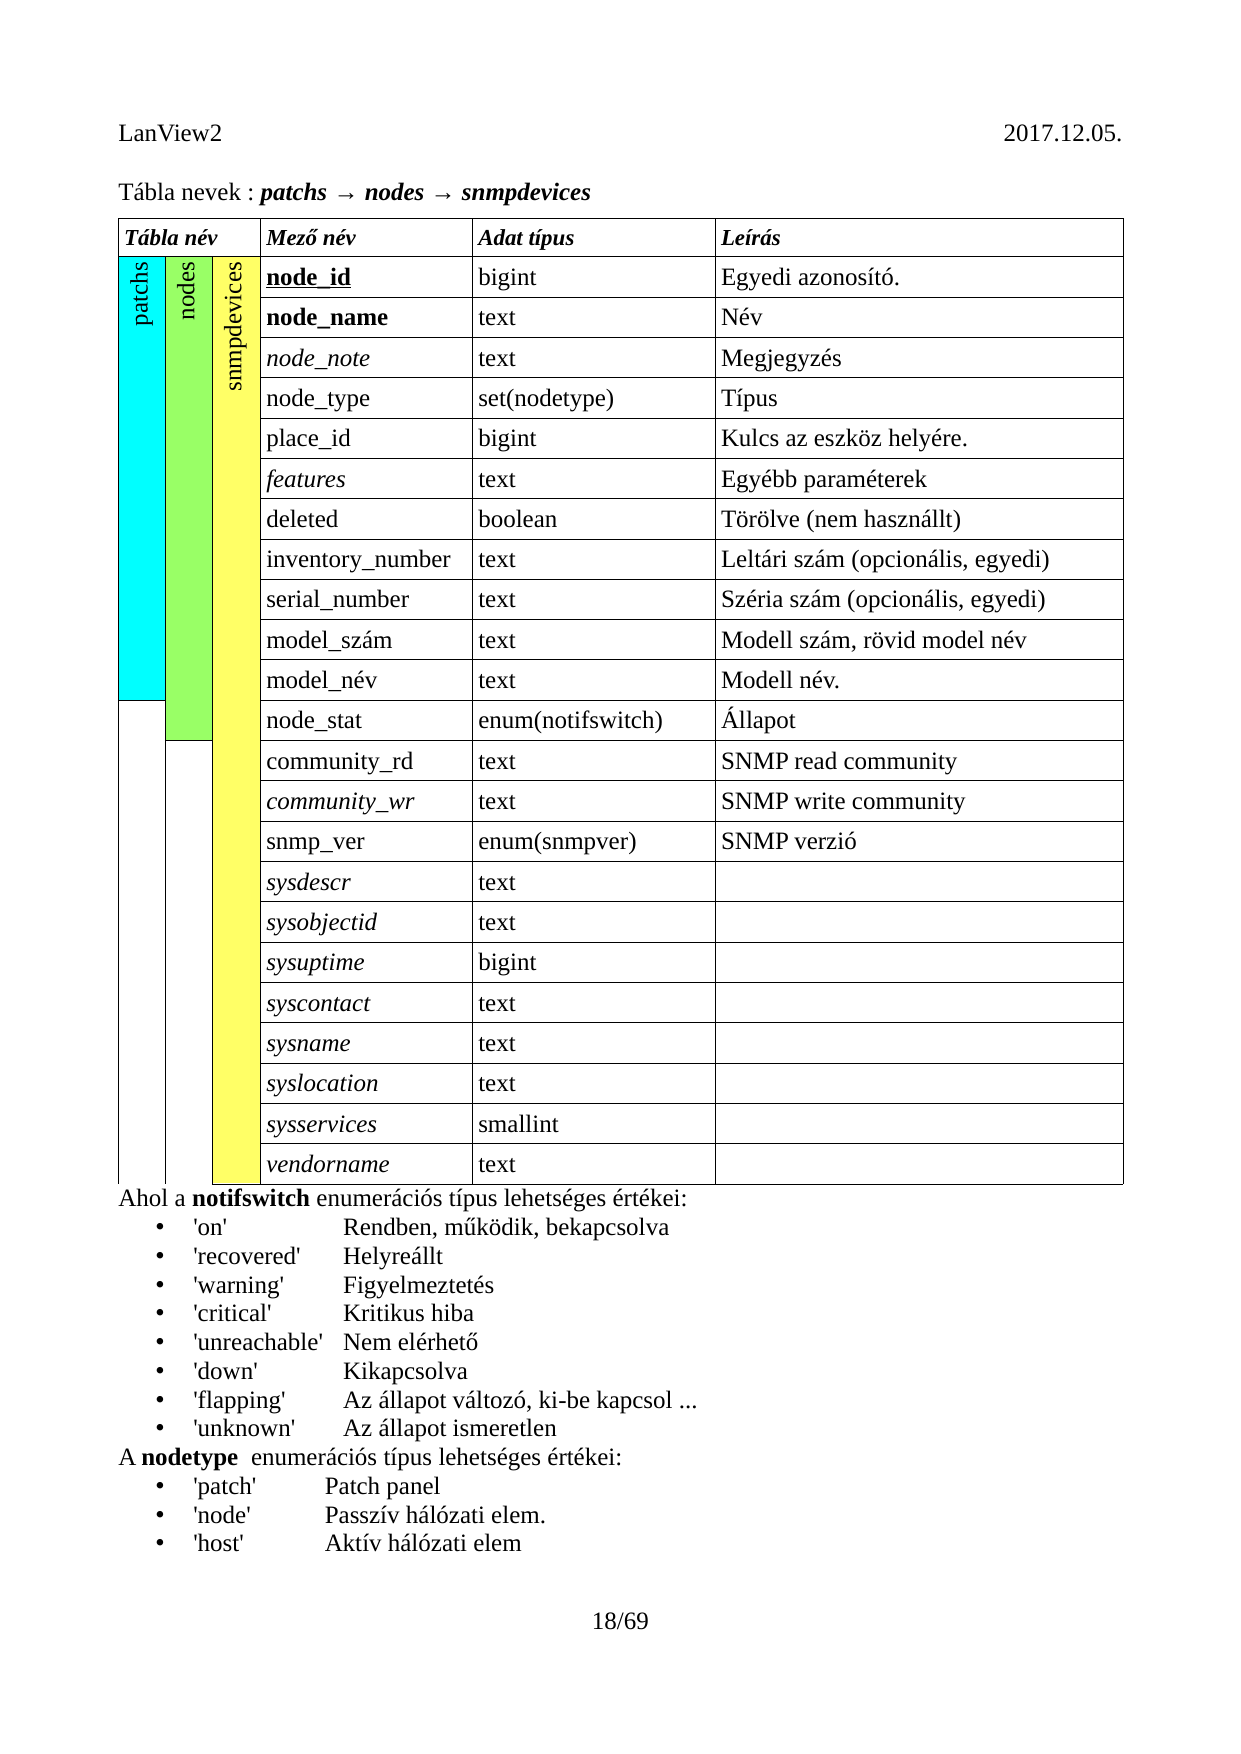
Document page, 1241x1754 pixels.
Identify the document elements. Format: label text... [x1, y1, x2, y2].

table_cell text [473, 862, 715, 901]
text Tábla nevek : patchs → nodes → snmpdevices [118, 177, 1122, 206]
table_cell text [473, 741, 715, 780]
table_header Tábla név [119, 219, 260, 256]
table_cell syslocation [261, 1064, 472, 1103]
table_cell node_type [261, 378, 472, 417]
table_cell Modell név. [716, 660, 1123, 700]
table_cell snmpdevices [213, 257, 260, 1183]
table_cell place_id [261, 419, 472, 458]
table_cell sysname [261, 1023, 472, 1062]
list 'node' Passzív hálózati elem. [156, 1500, 1122, 1528]
table_cell node_name [261, 298, 472, 337]
table_cell text [473, 459, 715, 498]
table_cell text [473, 338, 715, 377]
list 'warning' Figyelmeztetés [156, 1270, 1122, 1298]
table_cell text [473, 540, 715, 579]
list 'unreachable' Nem elérhető [156, 1327, 1122, 1356]
table_cell [716, 1104, 1123, 1143]
table_cell sysuptime [261, 943, 472, 982]
table_cell text [473, 1064, 715, 1103]
table_header Leírás [716, 219, 1123, 256]
table_header Adat típus [473, 219, 715, 256]
list 'recovered' Helyreállt [156, 1241, 1122, 1270]
table_cell text [473, 983, 715, 1022]
table_cell Megjegyzés [716, 338, 1123, 377]
table_cell node_note [261, 338, 472, 377]
table_cell sysobjectid [261, 902, 472, 942]
list 'patch' Patch panel [156, 1471, 1122, 1500]
list 'on' Rendben, működik, bekapcsolva [156, 1212, 1122, 1241]
table_cell Állapot [716, 701, 1123, 740]
table_cell model_név [261, 660, 472, 700]
table_cell text [473, 781, 715, 821]
table_cell SNMP verzió [716, 822, 1123, 861]
table_cell Széria szám (opcionális, egyedi) [716, 580, 1123, 619]
table_cell text [473, 1023, 715, 1062]
table_cell vendorname [261, 1144, 472, 1183]
table_cell syscontact [261, 983, 472, 1022]
table_cell [716, 902, 1123, 942]
table_cell Leltári szám (opcionális, egyedi) [716, 540, 1123, 579]
table_cell [166, 741, 212, 1183]
table_cell text [473, 298, 715, 337]
table_cell node_stat [261, 701, 472, 740]
table_cell nodes [166, 257, 212, 740]
table_cell node_id [261, 257, 472, 297]
list 'down' Kikapcsolva [156, 1356, 1122, 1385]
list 'host' Aktív hálózati elem [156, 1528, 1122, 1557]
table_cell deleted [261, 499, 472, 538]
table_cell set(nodetype) [473, 378, 715, 417]
table_cell serial_number [261, 580, 472, 619]
table_cell Típus [716, 378, 1123, 417]
table_cell Egyébb paraméterek [716, 459, 1123, 498]
table_cell community_wr [261, 781, 472, 821]
table_cell text [473, 660, 715, 700]
table_cell text [473, 1144, 715, 1183]
table_cell [716, 1144, 1123, 1183]
table_cell Kulcs az eszköz helyére. [716, 419, 1123, 458]
table_cell Törölve (nem használlt) [716, 499, 1123, 538]
table_cell bigint [473, 257, 715, 297]
table_cell text [473, 902, 715, 942]
table_cell bigint [473, 943, 715, 982]
table_cell patchs [119, 257, 165, 700]
list 'unknown' Az állapot ismeretlen [156, 1413, 1122, 1442]
table_cell [716, 862, 1123, 901]
text A nodetype enumerációs típus lehetséges értékei: [118, 1442, 1122, 1471]
list 'critical' Kritikus hiba [156, 1298, 1122, 1327]
table_cell Modell szám, rövid model név [716, 620, 1123, 659]
text Ahol a notifswitch enumerációs típus lehetséges értékei: [118, 1183, 1122, 1212]
table_cell smallint [473, 1104, 715, 1143]
table_cell bigint [473, 419, 715, 458]
table_cell [716, 1064, 1123, 1103]
table_cell sysservices [261, 1104, 472, 1143]
table_cell enum(snmpver) [473, 822, 715, 861]
table_header Mező név [261, 219, 472, 256]
table_cell enum(notifswitch) [473, 701, 715, 740]
list 'flapping' Az állapot változó, ki-be kapcsol ... [156, 1385, 1122, 1413]
table_cell [716, 1023, 1123, 1062]
table_cell Egyedi azonosító. [716, 257, 1123, 297]
table_cell Név [716, 298, 1123, 337]
table_cell model_szám [261, 620, 472, 659]
table_cell SNMP write community [716, 781, 1123, 821]
table_cell SNMP read community [716, 741, 1123, 780]
table_cell features [261, 459, 472, 498]
table_cell [716, 943, 1123, 982]
table_cell [716, 983, 1123, 1022]
table_cell sysdescr [261, 862, 472, 901]
table_cell [119, 701, 165, 1183]
table_cell text [473, 580, 715, 619]
table_cell text [473, 620, 715, 659]
table_cell community_rd [261, 741, 472, 780]
table_cell inventory_number [261, 540, 472, 579]
table_cell snmp_ver [261, 822, 472, 861]
table_cell boolean [473, 499, 715, 538]
